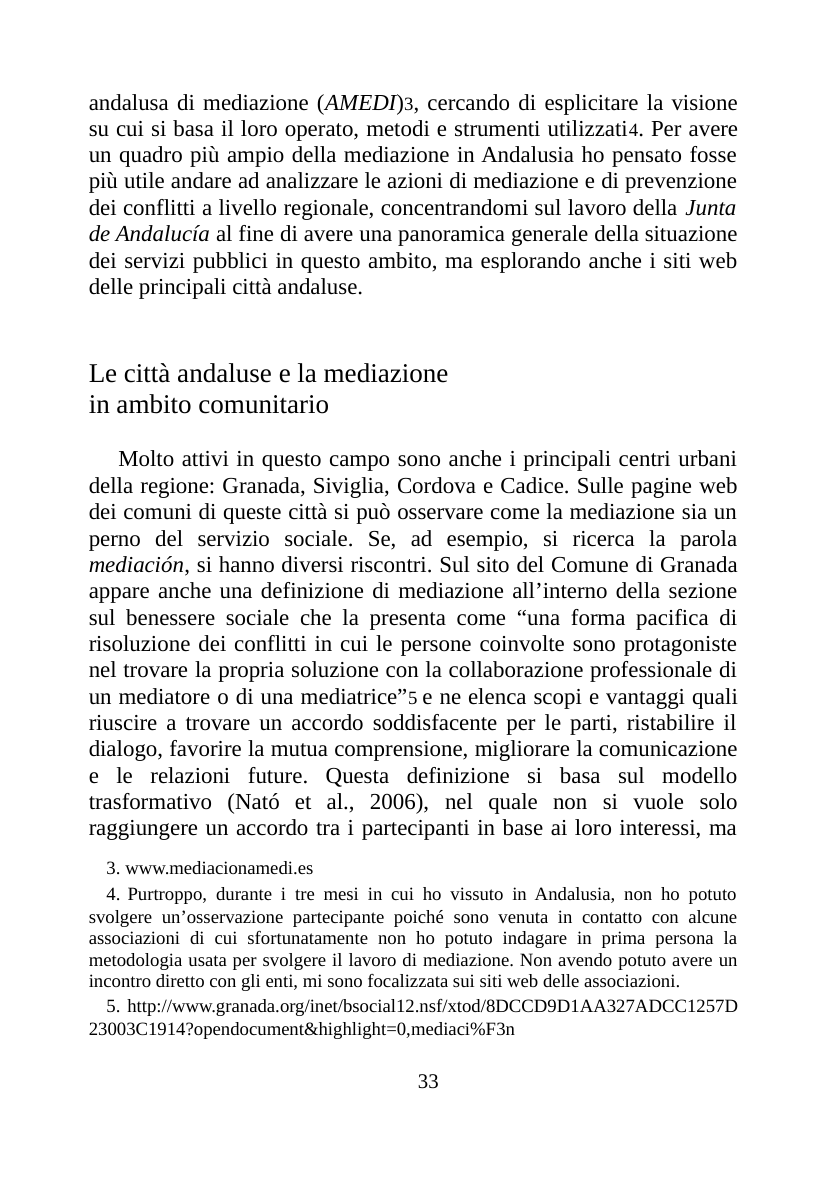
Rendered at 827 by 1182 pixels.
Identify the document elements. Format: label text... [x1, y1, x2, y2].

text andalusa di mediazione (AMEDI), cercando di esplicitare la visione su cui si basa il loro operato, metodi e strumenti utilizzati. Per avere un quadro più ampio della mediazione in Andalusia ho pensato fosse più utile andare ad analizzare le azioni di mediazione e di prevenzione dei conflitti a livello regionale, concentrandomi sul lavoro della Junta de Andalucía al fine di avere una panoramica generale della situazione dei servizi pubblici in questo ambito, ma esplorando anche i siti web delle principali città andaluse. [88, 88, 738, 299]
subtitle Le città andaluse e la mediazione [88, 357, 738, 388]
text Purtroppo, durante i tre mesi in cui ho vissuto in Andalusia, non ho potuto svolgere un’osservazione partecipante poiché sono venuta in contatto con alcune associazioni di cui sfortunatamente non ho potuto indagare in prima persona la metodologia usata per svolgere il lavoro di mediazione. Non avendo potuto avere un incontro diretto con gli enti, mi sono focalizzata sui siti web delle associazioni. [88, 880, 738, 992]
text http://www.granada.org/inet/bsocial12.nsf/xtod/8DCCD9D1AA327ADCC1257D23003C1914?opendocument&highlight=0,mediaci%F3n [88, 992, 738, 1039]
text Molto attivi in questo campo sono anche i principali centri urbani della regione: Granada, Siviglia, Cordova e Cadice. Sulle pagine web dei comuni di queste città si può osservare come la mediazione sia un perno del servizio sociale. Se, ad esempio, si ricerca la parola mediación, si hanno diversi riscontri. Sul sito del Comune di Granada appare anche una definizione di mediazione all’interno della sezione sul benessere sociale che la presenta come “una forma pacifica di risoluzione dei conflitti in cui le persone coinvolte sono protagoniste nel trovare la propria soluzione con la collaborazione professionale di un mediatore o di una mediatrice” e ne elenca scopi e vantaggi quali riuscire a trovare un accordo soddisfacente per le parti, ristabilire il dialogo, favorire la mutua comprensione, migliorare la comunicazione e le relazioni future. Questa definizione si basa sul modello trasformativo (Nató et al., 2006), nel quale non si vuole solo raggiungere un accordo tra i partecipanti in base ai loro interessi, ma [88, 446, 738, 841]
subtitle in ambito comunitario [88, 388, 738, 419]
text www.mediacionamedi.es [88, 855, 738, 880]
